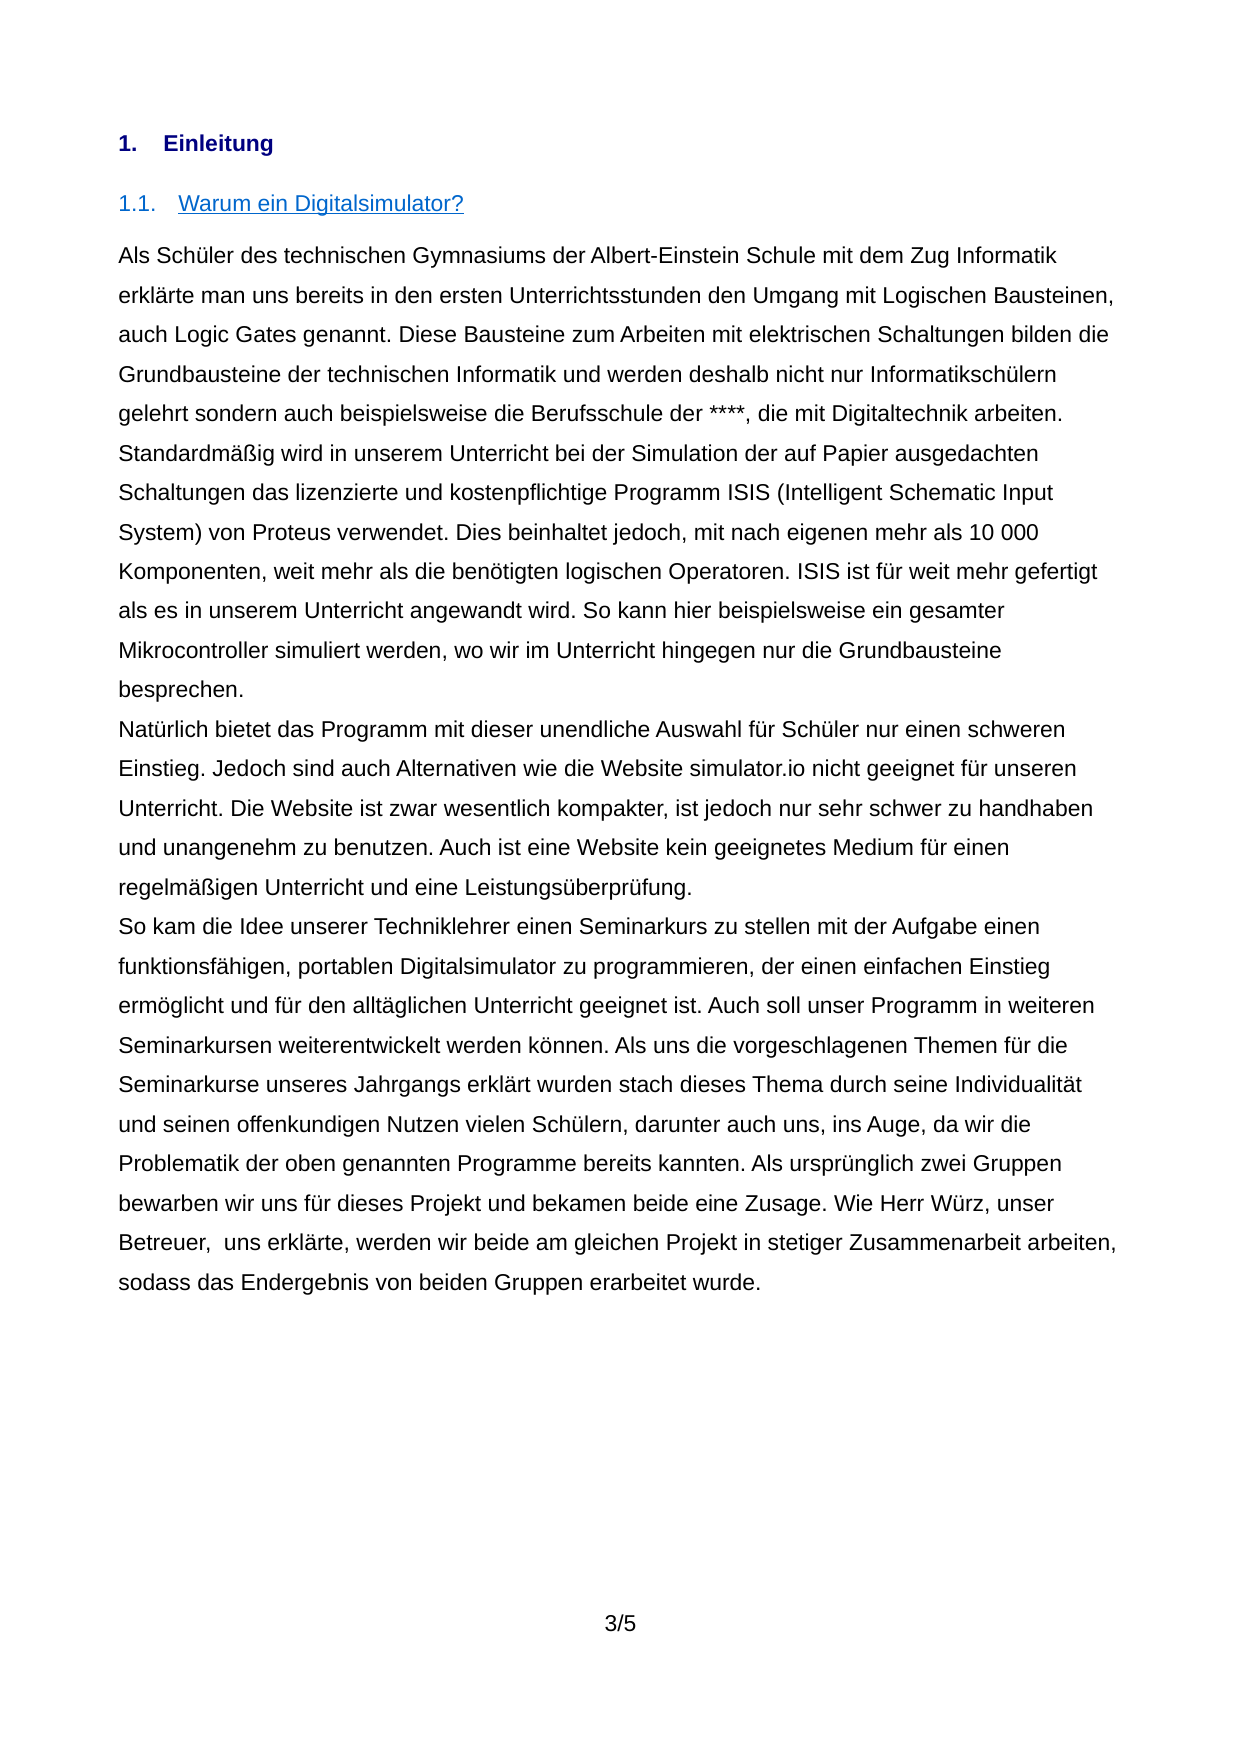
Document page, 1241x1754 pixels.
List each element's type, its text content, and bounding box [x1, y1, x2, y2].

text So kam die Idee unserer Techniklehrer einen Seminarkurs zu stellen mit der Aufgabe einen funktionsfähigen, portablen Digitalsimulator zu programmieren, der einen einfachen Einstieg ermöglicht und für den alltäglichen Unterricht geeignet ist. Auch soll unser Programm in weiteren Seminarkursen weiterentwickelt werden können. Als uns die vorgeschlagenen Themen für die Seminarkurse unseres Jahrgangs erklärt wurden stach dieses Thema durch seine Individualität und seinen offenkundigen Nutzen vielen Schülern, darunter auch uns, ins Auge, da wir die Problematik der oben genannten Programme bereits kannten. Als ursprünglich zwei Gruppen bewarben wir uns für dieses Projekt und bekamen beide eine Zusage. Wie Herr Würz, unser Betreuer, uns erklärte, werden wir beide am gleichen Projekt in stetiger Zusammenarbeit arbeiten, sodass das Endergebnis von beiden Gruppen erarbeitet wurde. [118, 913, 1122, 1295]
subtitle Einleitung [118, 130, 1122, 156]
text Natürlich bietet das Programm mit dieser unendliche Auswahl für Schüler nur einen schweren Einstieg. Jedoch sind auch Alternativen wie die Website simulator.io nicht geeignet für unseren Unterricht. Die Website ist zwar wesentlich kompakter, ist jedoch nur sehr schwer zu handhaben und unangenehm zu benutzen. Auch ist eine Website kein geeignetes Medium für einen regelmäßigen Unterricht und eine Leistungsüberprüfung. [118, 716, 1122, 900]
text Standardmäßig wird in unserem Unterricht bei der Simulation der auf Papier ausgedachten Schaltungen das lizenzierte und kostenpflichtige Programm ISIS (Intelligent Schematic Input System) von Proteus verwendet. Dies beinhaltet jedoch, mit nach eigenen mehr als 10 000 Komponenten, weit mehr als die benötigten logischen Operatoren. ISIS ist für weit mehr gefertigt als es in unserem Unterricht angewandt wird. So kann hier beispielsweise ein gesamter Mikrocontroller simuliert werden, wo wir im Unterricht hingegen nur die Grundbausteine besprechen. [118, 439, 1122, 703]
subtitle Warum ein Digitalsimulator? [118, 190, 1122, 217]
text Als Schüler des technischen Gymnasiums der Albert-Einstein Schule mit dem Zug Informatik erklärte man uns bereits in den ersten Unterrichtsstunden den Umgang mit Logischen Bausteinen, auch Logic Gates genannt. Diese Bausteine zum Arbeiten mit elektrischen Schaltungen bilden die Grundbausteine der technischen Informatik und werden deshalb nicht nur Informatikschülern gelehrt sondern auch beispielsweise die Berufsschule der ****, die mit Digitaltechnik arbeiten. [118, 242, 1122, 426]
